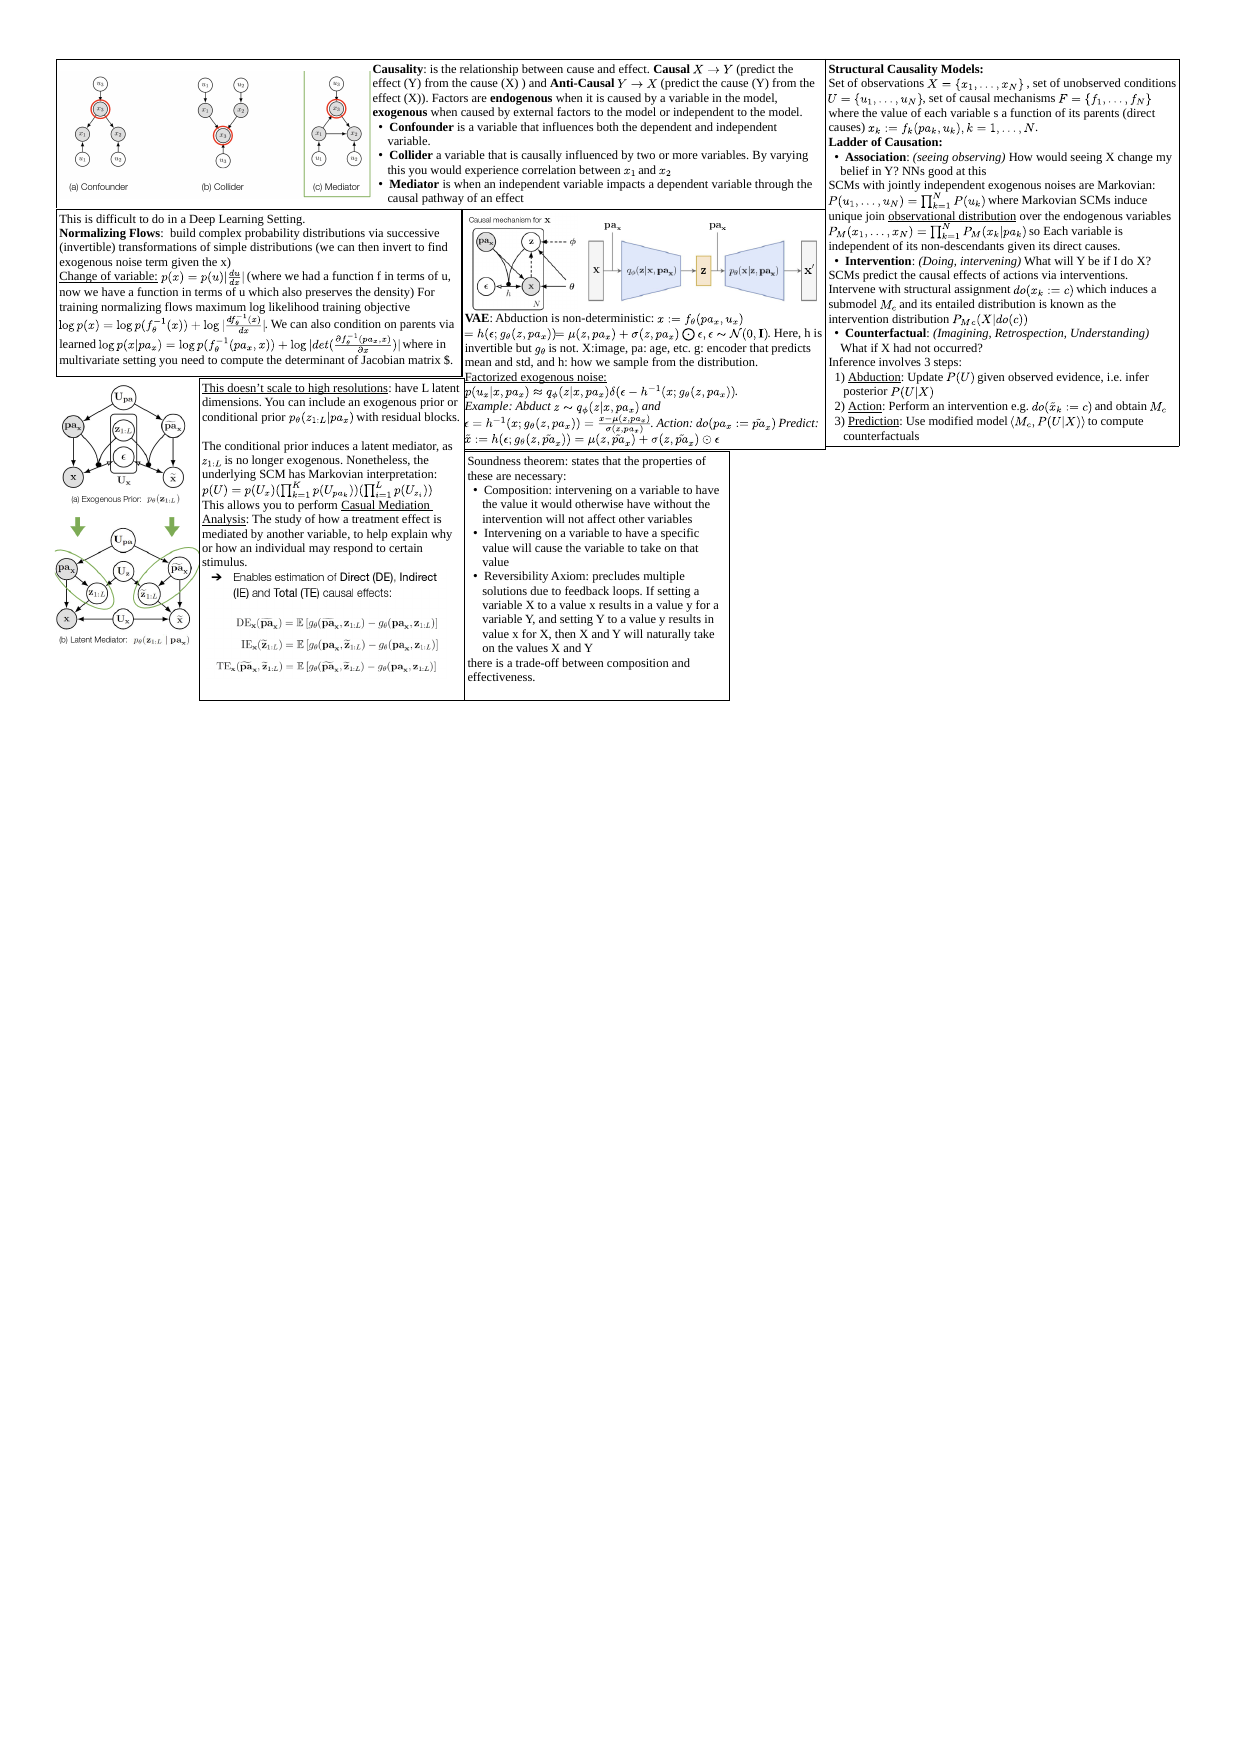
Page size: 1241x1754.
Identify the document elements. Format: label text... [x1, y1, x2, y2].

text Set of observations , set of unobserved conditions [828, 76, 1176, 91]
text , set of causal mechanisms where the value of each variable s a function of its parents (direct causes) . [828, 91, 1176, 135]
text Soundness theorem: states that the properties of these are necessary: [467, 454, 727, 483]
text Change of variable: (where we had a function f in terms of u, now we have a function in terms of u which also preserves the density) For training normalizing flows maximum log likelihood training objective [59, 269, 459, 314]
text . We can also condition on parents via learned where in multivariate setting you need to compute the determinant of Jacobian matrix $. [59, 314, 459, 367]
list Intervention: (Doing, intervening) What will Y be if I do X? [834, 253, 1176, 268]
list Intervening on a variable to have a specific value will cause the variable to take on that value [473, 526, 727, 569]
list Reversibility Axiom: precludes multiple solutions due to feedback loops. If setting a variable X to a value x results in a value y for a variable Y, and setting Y to a value y results in value x for X, then X and Y will naturally take on the values X and Y [473, 569, 727, 655]
text Structural Causality Models: [828, 62, 1176, 76]
text Inference involves 3 steps: [828, 355, 1176, 369]
text Ladder of Causation: [828, 135, 1176, 149]
list Composition: intervening on a variable to have the value it would otherwise have without the intervention will not affect other variables [473, 483, 727, 526]
list Abduction: Update given observed evidence, i.e. infer posterior [834, 369, 1176, 399]
list Prediction: Use modified model to compute counterfactuals [834, 414, 1176, 443]
list Counterfactual: (Imagining, Retrospection, Understanding) What if X had not occurred? [834, 326, 1176, 355]
text This doesn’t scale to high resolutions: have L latent dimensions. You can include an exogenous prior or conditional prior with residual blocks. [202, 381, 461, 424]
text The conditional prior induces a latent mediator, as is no longer exogenous. Nonetheless, the underlying SCM has Markovian interpretation: [202, 438, 461, 498]
text (invertible) transformations of simple distributions (we can then invert to find exogenous noise term given the x) [59, 240, 459, 269]
text VAE: Abduction is non-deterministic: . Here, h is invertible but is not. X:image, pa: age, etc. g: encoder that predicts mean and std, and h: how we sample from the distribution. [464, 211, 822, 369]
text This allows you to perform Casual Mediation Analysis: The study of how a treatment effect is mediated by another variable, to help explain why or how an individual may respond to certain stimulus. [202, 498, 461, 569]
picture [586, 221, 820, 306]
list Association: (seeing observing) How would seeing X change my belief in Y? NNs good at this [834, 149, 1176, 178]
list Mediator is when an independent variable impacts a dependent variable through the causal pathway of an effect [65, 177, 822, 206]
picture [58, 71, 373, 199]
picture [206, 569, 447, 679]
picture [467, 213, 578, 311]
picture [54, 379, 199, 649]
list Collider a variable that is causally influenced by two or more variables. By varying this you would experience correlation between and [373, 148, 822, 177]
text This is difficult to do in a Deep Learning Setting. [59, 211, 459, 226]
text Causality: is the relationship between cause and effect. Causal (predict the effect (Y) from the cause (X) ) and Anti-Causal (predict the cause (Y) from the effect (X)). Factors are endogenous when it is caused by a variable in the model, exogenous when caused by external factors to the model or independent to the model. [59, 62, 822, 119]
text Example: Abduct and . Action: Predict: [465, 399, 822, 446]
text SCMs predict the causal effects of actions via interventions. Intervene with structural assignment which induces a submodel and its entailed distribution is known as the intervention distribution [828, 268, 1176, 326]
text Factorized exogenous noise: . [464, 369, 822, 399]
text Normalizing Flows: build complex probability distributions via successive [59, 226, 459, 240]
list Action: Perform an intervention e.g. and obtain [834, 399, 1176, 414]
text there is a trade-off between composition and effectiveness. [467, 655, 727, 684]
text SCMs with jointly independent exogenous noises are Markovian: where Markovian SCMs induce unique join observational distribution over the endogenous variables so Each variable is independent of its non-descendants given its direct causes. [828, 178, 1176, 253]
list Confounder is a variable that influences both the dependent and independent variable. [373, 119, 822, 148]
